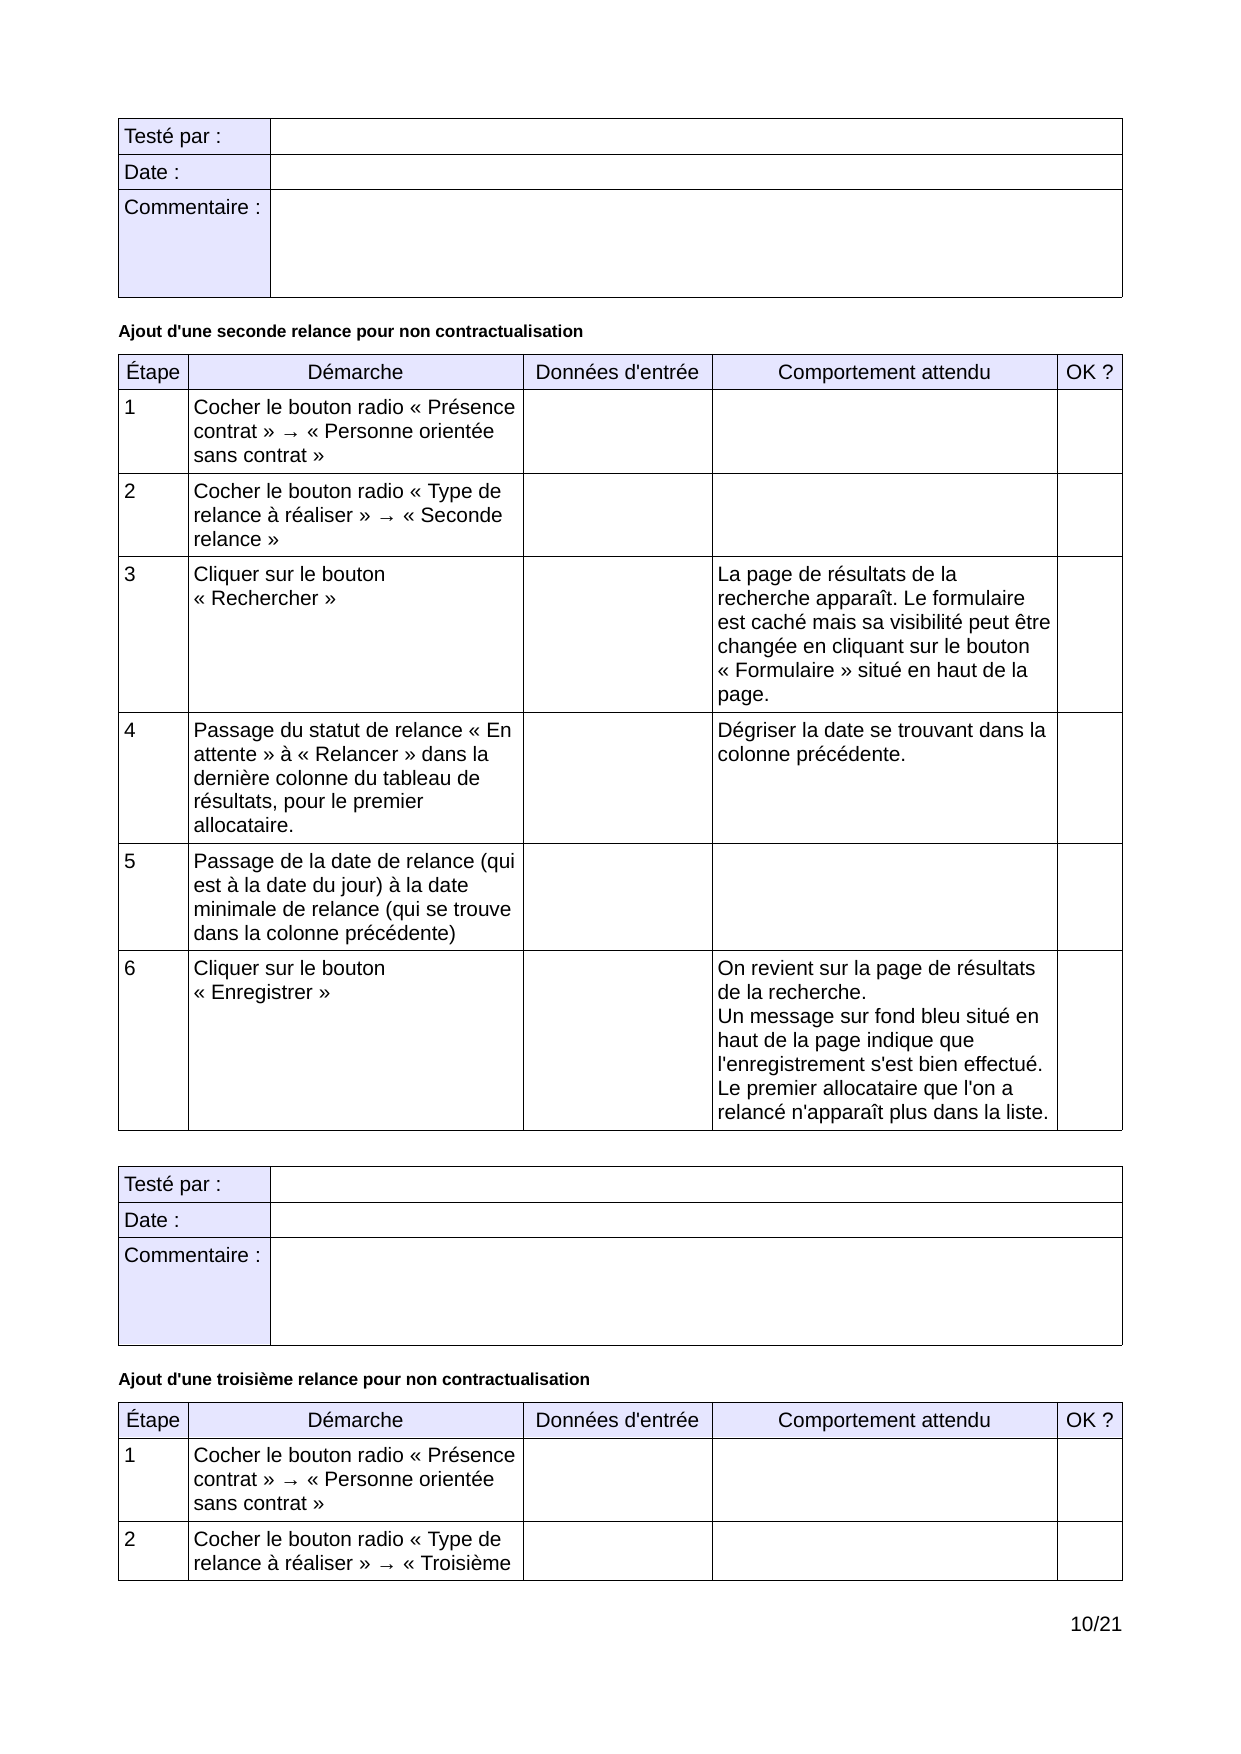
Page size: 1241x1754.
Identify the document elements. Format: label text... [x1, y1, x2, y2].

table_cell La page de résultats de la recherche apparaît. Le formulaire est caché mais sa visibilité peut être changée en cliquant sur le bouton « Formulaire » situé en haut de la page. [713, 557, 1057, 712]
table_cell [713, 390, 1057, 473]
table_cell Commentaire : [119, 190, 270, 297]
table_cell [1058, 474, 1122, 556]
table_cell Cocher le bouton radio « Type de relance à réaliser » → « Seconde relance » [189, 474, 523, 556]
table_cell [271, 1203, 1122, 1237]
table_cell [1058, 390, 1122, 473]
table_cell [524, 713, 712, 843]
table_header [271, 1167, 1122, 1202]
subtitle Ajout d'une seconde relance pour non contractualisation [118, 322, 1122, 341]
table_header OK ? [1058, 1403, 1122, 1437]
table_cell [1058, 951, 1122, 1129]
table_cell [1058, 844, 1122, 950]
table_cell On revient sur la page de résultats de la recherche. Un message sur fond bleu situé en haut de la page indique que l'enregistrement s'est bien effectué. Le premier allocataire que l'on a relancé n'apparaît plus dans la liste. [713, 951, 1057, 1129]
table_header Démarche [189, 355, 523, 389]
table_cell [713, 1522, 1057, 1580]
table_cell Passage du statut de relance « En attente » à « Relancer » dans la dernière colonne du tableau de résultats, pour le premier allocataire. [189, 713, 523, 843]
table_cell [524, 390, 712, 473]
table_cell Passage de la date de relance (qui est à la date du jour) à la date minimale de relance (qui se trouve dans la colonne précédente) [189, 844, 523, 950]
table_header Comportement attendu [713, 355, 1057, 389]
table_cell [713, 1439, 1057, 1521]
table_cell [1058, 1439, 1122, 1521]
table_cell [524, 474, 712, 556]
table_cell [1058, 557, 1122, 712]
table_header Démarche [189, 1403, 523, 1437]
table_cell Date : [119, 155, 270, 189]
table_cell [524, 1522, 712, 1580]
table_header Données d'entrée [524, 355, 712, 389]
table_cell [271, 155, 1122, 189]
table_cell [1058, 713, 1122, 843]
table_cell Date : [119, 1203, 270, 1237]
table_cell Dégriser la date se trouvant dans la colonne précédente. [713, 713, 1057, 843]
table_cell [524, 844, 712, 950]
table_header [271, 119, 1122, 154]
table_cell [713, 474, 1057, 556]
table_cell Cliquer sur le bouton « Enregistrer » [189, 951, 523, 1129]
table_cell [524, 951, 712, 1129]
table_header Comportement attendu [713, 1403, 1057, 1437]
table_cell 2 [119, 474, 188, 556]
table_cell Cocher le bouton radio « Présence contrat » → « Personne orientée sans contrat » [189, 1439, 523, 1521]
table_header OK ? [1058, 355, 1122, 389]
table_header Testé par : [119, 119, 270, 154]
table_cell Commentaire : [119, 1238, 270, 1344]
table_header Étape [119, 355, 188, 389]
subtitle Ajout d'une troisième relance pour non contractualisation [118, 1370, 1122, 1389]
table_cell 1 [119, 390, 188, 473]
table_cell 2 [119, 1522, 188, 1580]
table_cell Cliquer sur le bouton « Rechercher » [189, 557, 523, 712]
table_cell Cocher le bouton radio « Type de relance à réaliser » → « Troisième [189, 1522, 523, 1580]
table_cell [524, 1439, 712, 1521]
table_header Testé par : [119, 1167, 270, 1202]
table_header Étape [119, 1403, 188, 1437]
table_header Données d'entrée [524, 1403, 712, 1437]
table_cell [713, 844, 1057, 950]
table_cell 4 [119, 713, 188, 843]
table_cell 3 [119, 557, 188, 712]
table_cell [524, 557, 712, 712]
table_cell 1 [119, 1439, 188, 1521]
table_cell [1058, 1522, 1122, 1580]
table_cell 5 [119, 844, 188, 950]
table_cell [271, 1238, 1122, 1344]
table_cell [271, 190, 1122, 297]
table_cell Cocher le bouton radio « Présence contrat » → « Personne orientée sans contrat » [189, 390, 523, 473]
table_cell 6 [119, 951, 188, 1129]
